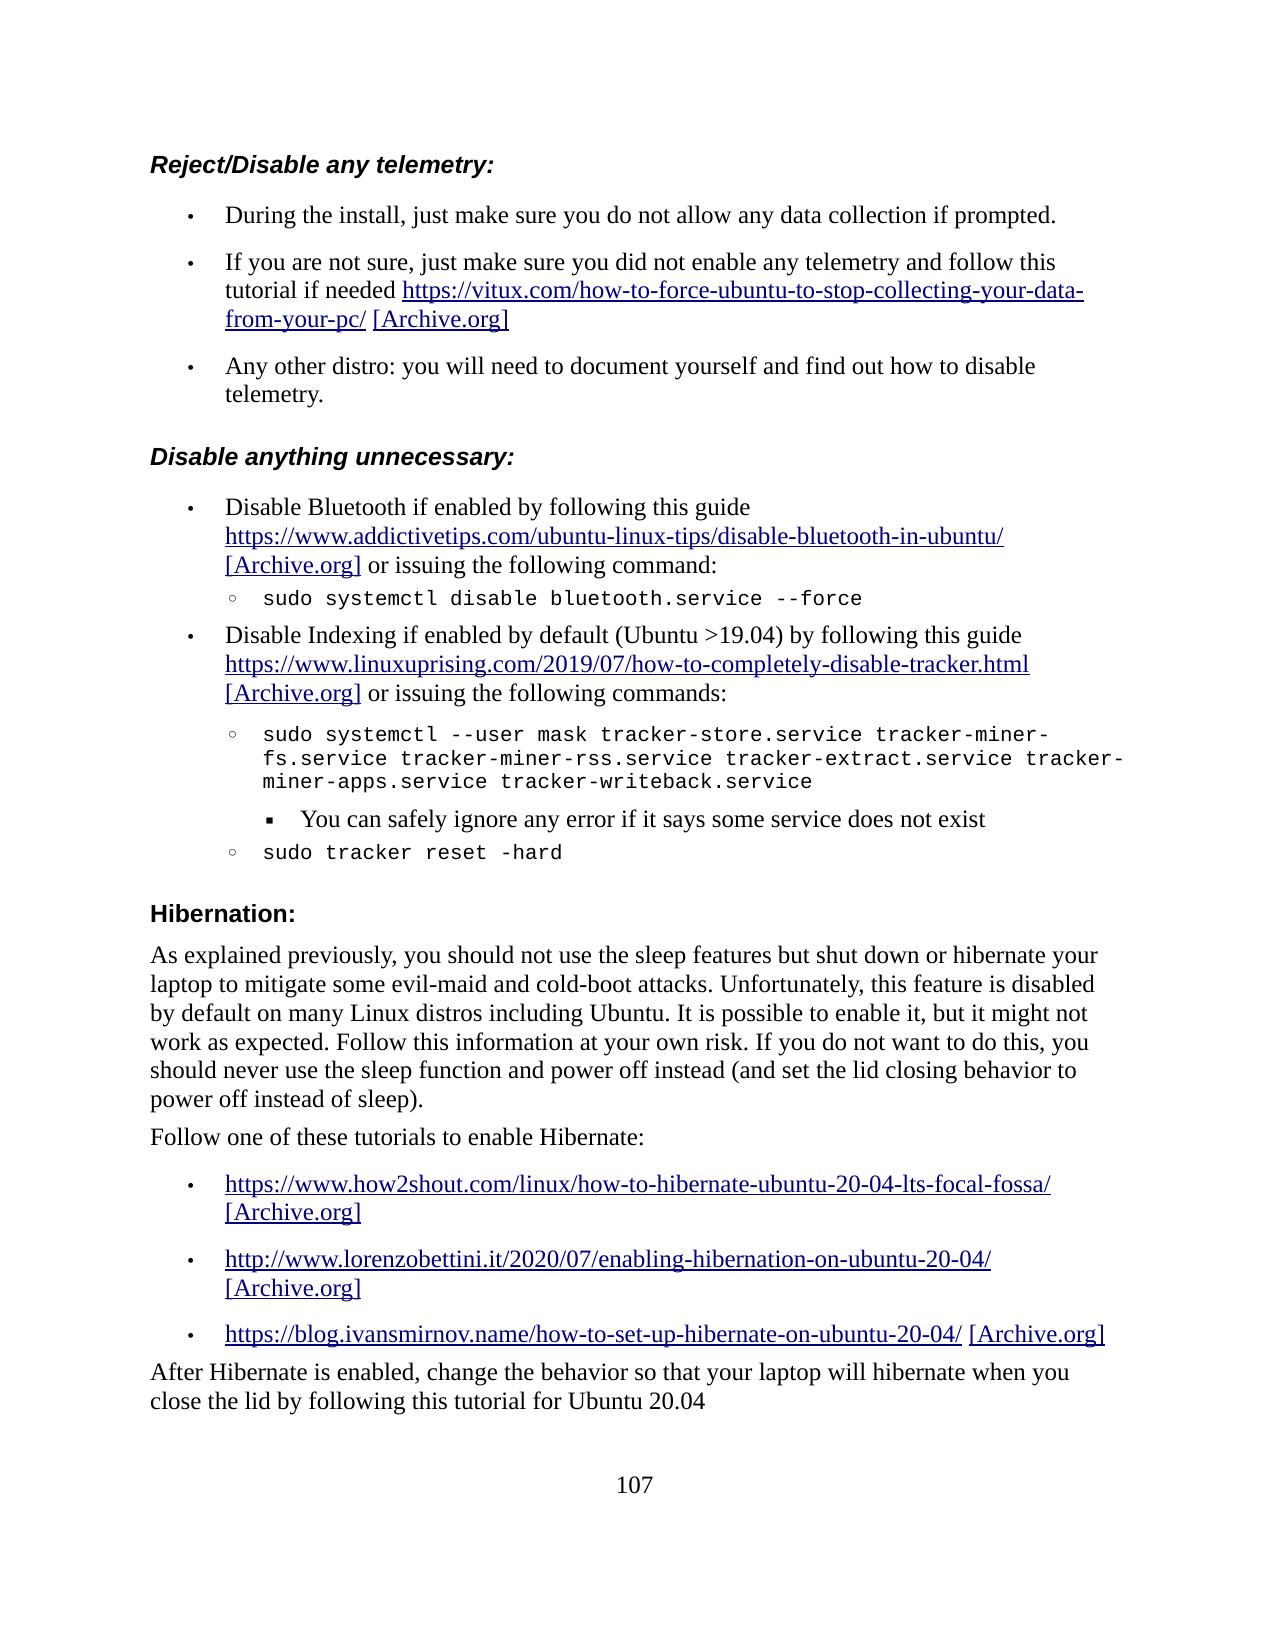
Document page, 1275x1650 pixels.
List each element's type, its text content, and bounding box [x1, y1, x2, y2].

list Disable Bluetooth if enabled by following this guide https://www.addictivetips.com/ubuntu-linux-tips/disable-bluetooth-in-ubuntu/ [Archive.org] or issuing the following command: [187, 492, 1125, 578]
list During the install, just make sure you do not allow any data collection if prompted. [187, 200, 1125, 229]
list You can safely ignore any error if it says some service does not exist [262, 804, 1125, 833]
list sudo systemctl --user mask tracker-store.service tracker-miner-fs.service tracker-miner-rss.service tracker-extract.service tracker-miner-apps.service tracker-writeback.service [225, 724, 1125, 795]
text Follow one of these tutorials to enable Hibernate: [150, 1122, 1125, 1151]
list sudo tracker reset -hard [225, 842, 1125, 866]
list https://blog.ivansmirnov.name/how-to-set-up-hibernate-on-ubuntu-20-04/ [Archive.org] [187, 1319, 1125, 1348]
list Any other distro: you will need to document yourself and find out how to disable telemetry. [187, 351, 1125, 408]
list Disable Indexing if enabled by default (Ubuntu >19.04) by following this guide https://www.linuxuprising.com/2019/07/how-to-completely-disable-tracker.html [Archive.org] or issuing the following commands: [187, 620, 1125, 706]
list https://www.how2shout.com/linux/how-to-hibernate-ubuntu-20-04-lts-focal-fossa/ [Archive.org] [187, 1169, 1125, 1226]
text After Hibernate is enabled, change the behavior so that your laptop will hibernate when you close the lid by following this tutorial for Ubuntu 20.04 [150, 1357, 1125, 1415]
text As explained previously, you should not use the sleep features but shut down or hibernate your laptop to mitigate some evil-maid and cold-boot attacks. Unfortunately, this feature is disabled by default on many Linux distros including Ubuntu. It is possible to enable it, but it might not work as expected. Follow this information at your own risk. If you do not want to do this, you should never use the sleep function and power off instead (and set the lid closing behavior to power off instead of sleep). [150, 941, 1125, 1113]
list http://www.lorenzobettini.it/2020/07/enabling-hibernation-on-ubuntu-20-04/ [Archive.org] [187, 1244, 1125, 1302]
subtitle Hibernation: [150, 899, 1125, 928]
list sudo systemctl disable bluetooth.service --force [225, 587, 1125, 611]
subtitle Disable anything unnecessary: [150, 442, 1125, 471]
subtitle Reject/Disable any telemetry: [150, 150, 1125, 178]
list If you are not sure, just make sure you did not enable any telemetry and follow this tutorial if needed https://vitux.com/how-to-force-ubuntu-to-stop-collecting-your-data-from-your-pc/ [Archive.org] [187, 247, 1125, 333]
